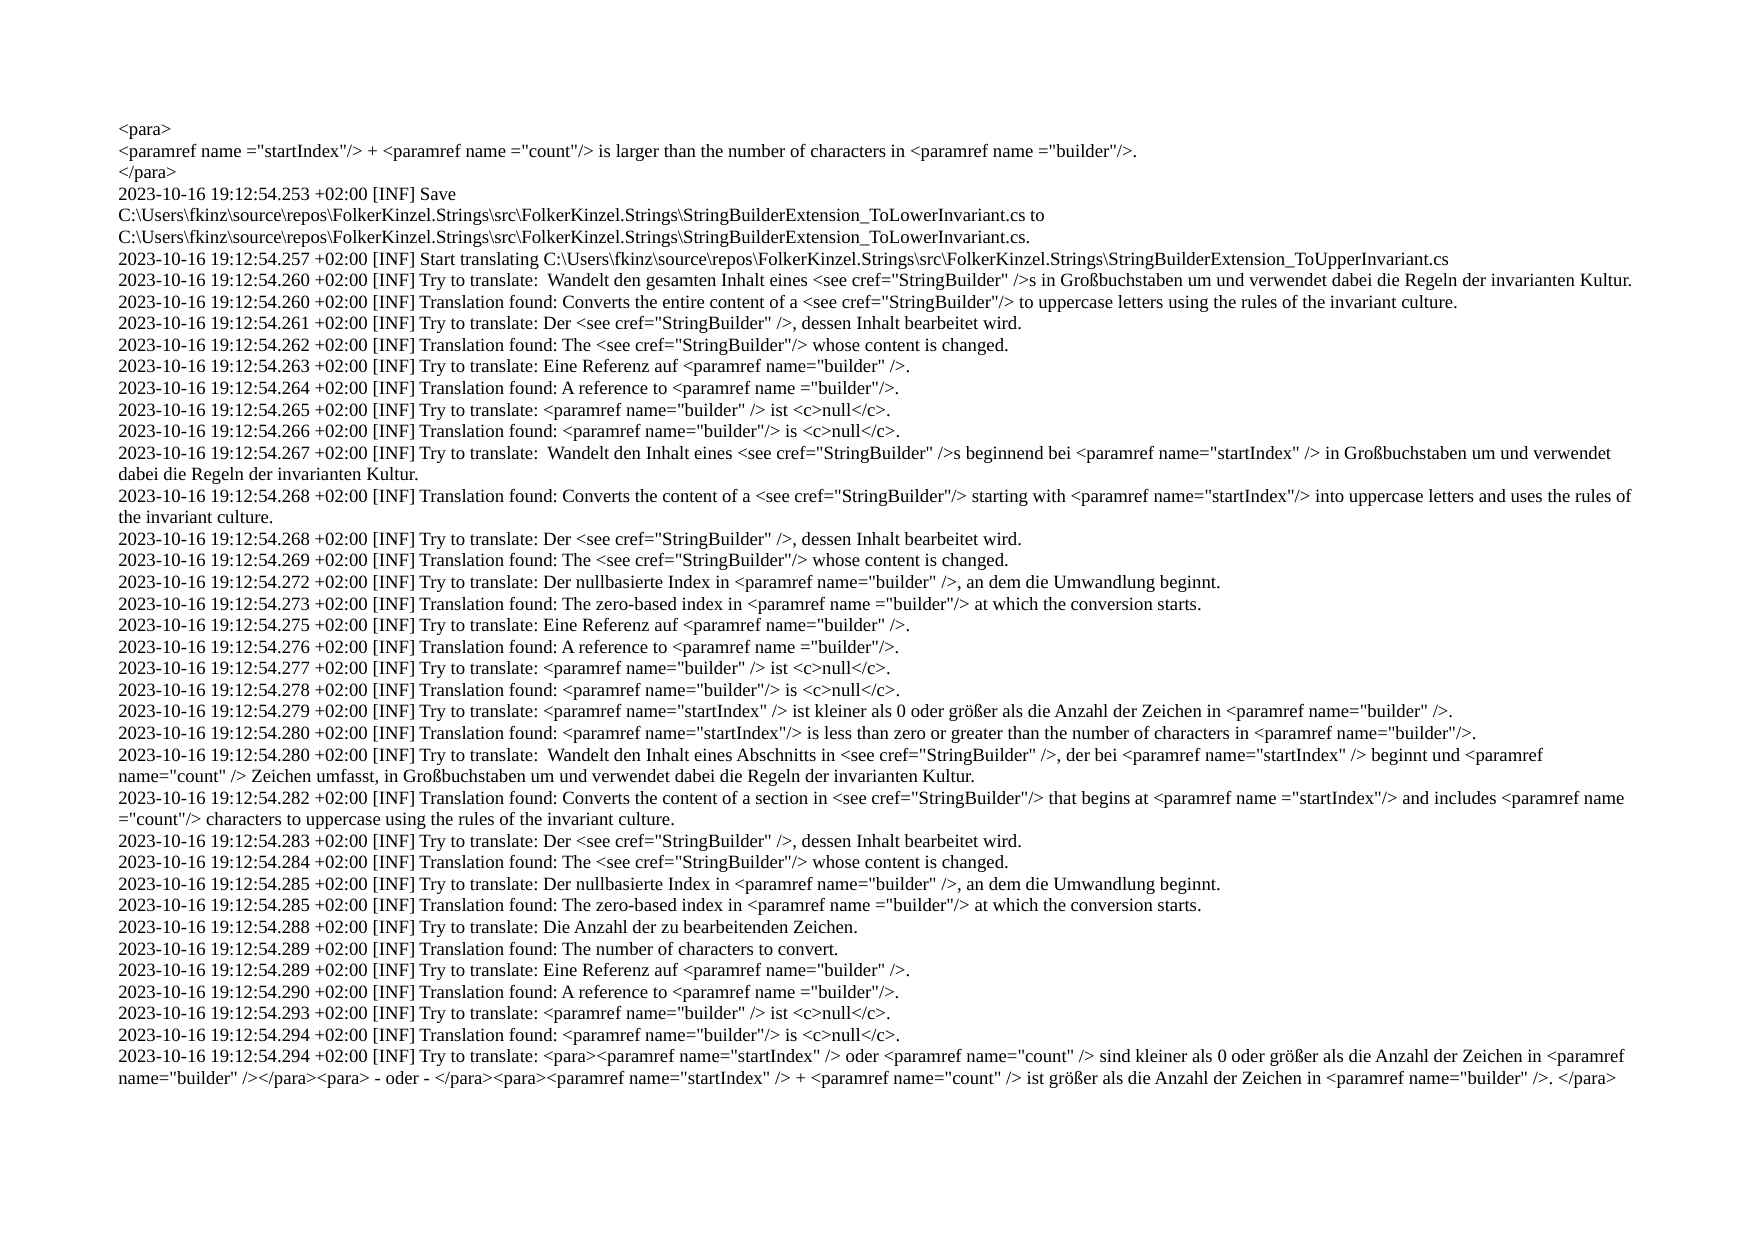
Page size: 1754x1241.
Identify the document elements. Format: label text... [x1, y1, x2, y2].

text 2023-10-16 19:12:54.276 +02:00 [INF] Translation found: A reference to <paramref name ="builder"/>. [118, 636, 1636, 657]
text 2023-10-16 19:12:54.294 +02:00 [INF] Translation found: <paramref name="builder"/> is <c>null</c>. [118, 1024, 1636, 1045]
text 2023-10-16 19:12:54.262 +02:00 [INF] Translation found: The <see cref="StringBuilder"/> whose content is changed. [118, 334, 1636, 355]
text 2023-10-16 19:12:54.264 +02:00 [INF] Translation found: A reference to <paramref name ="builder"/>. [118, 377, 1636, 398]
text 2023-10-16 19:12:54.289 +02:00 [INF] Translation found: The number of characters to convert. [118, 937, 1636, 959]
text <para> <paramref name ="startIndex"/> + <paramref name ="count"/> is larger than the number of characters in <paramref name ="builder"/>. </para> [118, 118, 1636, 183]
text 2023-10-16 19:12:54.257 +02:00 [INF] Start translating C:\Users\fkinz\source\repos\FolkerKinzel.Strings\src\FolkerKinzel.Strings\StringBuilderExtension_ToUpperInvariant.cs [118, 247, 1636, 269]
text 2023-10-16 19:12:54.290 +02:00 [INF] Translation found: A reference to <paramref name ="builder"/>. [118, 981, 1636, 1002]
text 2023-10-16 19:12:54.260 +02:00 [INF] Translation found: Converts the entire content of a <see cref="StringBuilder"/> to uppercase letters using the rules of the invariant culture. [118, 291, 1636, 312]
text 2023-10-16 19:12:54.269 +02:00 [INF] Translation found: The <see cref="StringBuilder"/> whose content is changed. [118, 549, 1636, 571]
text 2023-10-16 19:12:54.280 +02:00 [INF] Try to translate: Wandelt den Inhalt eines Abschnitts in <see cref="StringBuilder" />, der bei <paramref name="startIndex" /> beginnt und <paramref name="count" /> Zeichen umfasst, in Großbuchstaben um und verwendet dabei die Regeln der invarianten Kultur. [118, 743, 1636, 787]
text 2023-10-16 19:12:54.293 +02:00 [INF] Try to translate: <paramref name="builder" /> ist <c>null</c>. [118, 1002, 1636, 1024]
text 2023-10-16 19:12:54.266 +02:00 [INF] Translation found: <paramref name="builder"/> is <c>null</c>. [118, 420, 1636, 442]
text 2023-10-16 19:12:54.285 +02:00 [INF] Translation found: The zero-based index in <paramref name ="builder"/> at which the conversion starts. [118, 894, 1636, 916]
text 2023-10-16 19:12:54.289 +02:00 [INF] Try to translate: Eine Referenz auf <paramref name="builder" />. [118, 959, 1636, 981]
text 2023-10-16 19:12:54.263 +02:00 [INF] Try to translate: Eine Referenz auf <paramref name="builder" />. [118, 355, 1636, 377]
text 2023-10-16 19:12:54.268 +02:00 [INF] Try to translate: Der <see cref="StringBuilder" />, dessen Inhalt bearbeitet wird. [118, 528, 1636, 549]
text 2023-10-16 19:12:54.268 +02:00 [INF] Translation found: Converts the content of a <see cref="StringBuilder"/> starting with <paramref name="startIndex"/> into uppercase letters and uses the rules of the invariant culture. [118, 485, 1636, 528]
text 2023-10-16 19:12:54.267 +02:00 [INF] Try to translate: Wandelt den Inhalt eines <see cref="StringBuilder" />s beginnend bei <paramref name="startIndex" /> in Großbuchstaben um und verwendet dabei die Regeln der invarianten Kultur. [118, 442, 1636, 485]
text 2023-10-16 19:12:54.275 +02:00 [INF] Try to translate: Eine Referenz auf <paramref name="builder" />. [118, 614, 1636, 636]
text 2023-10-16 19:12:54.284 +02:00 [INF] Translation found: The <see cref="StringBuilder"/> whose content is changed. [118, 851, 1636, 873]
text 2023-10-16 19:12:54.278 +02:00 [INF] Translation found: <paramref name="builder"/> is <c>null</c>. [118, 679, 1636, 700]
text 2023-10-16 19:12:54.294 +02:00 [INF] Try to translate: <para><paramref name="startIndex" /> oder <paramref name="count" /> sind kleiner als 0 oder größer als die Anzahl der Zeichen in <paramref name="builder" /></para><para> - oder - </para><para><paramref name="startIndex" /> + <paramref name="count" /> ist größer als die Anzahl der Zeichen in <paramref name="builder" />. </para> [118, 1045, 1636, 1088]
text 2023-10-16 19:12:54.273 +02:00 [INF] Translation found: The zero-based index in <paramref name ="builder"/> at which the conversion starts. [118, 592, 1636, 614]
text 2023-10-16 19:12:54.265 +02:00 [INF] Try to translate: <paramref name="builder" /> ist <c>null</c>. [118, 398, 1636, 420]
text 2023-10-16 19:12:54.280 +02:00 [INF] Translation found: <paramref name="startIndex"/> is less than zero or greater than the number of characters in <paramref name="builder"/>. [118, 722, 1636, 743]
text 2023-10-16 19:12:54.282 +02:00 [INF] Translation found: Converts the content of a section in <see cref="StringBuilder"/> that begins at <paramref name ="startIndex"/> and includes <paramref name ="count"/> characters to uppercase using the rules of the invariant culture. [118, 787, 1636, 830]
text 2023-10-16 19:12:54.261 +02:00 [INF] Try to translate: Der <see cref="StringBuilder" />, dessen Inhalt bearbeitet wird. [118, 312, 1636, 334]
text 2023-10-16 19:12:54.253 +02:00 [INF] Save C:\Users\fkinz\source\repos\FolkerKinzel.Strings\src\FolkerKinzel.Strings\StringBuilderExtension_ToLowerInvariant.cs to C:\Users\fkinz\source\repos\FolkerKinzel.Strings\src\FolkerKinzel.Strings\StringBuilderExtension_ToLowerInvariant.cs. [118, 183, 1636, 247]
text 2023-10-16 19:12:54.277 +02:00 [INF] Try to translate: <paramref name="builder" /> ist <c>null</c>. [118, 657, 1636, 679]
text 2023-10-16 19:12:54.260 +02:00 [INF] Try to translate: Wandelt den gesamten Inhalt eines <see cref="StringBuilder" />s in Großbuchstaben um und verwendet dabei die Regeln der invarianten Kultur. [118, 269, 1636, 291]
text 2023-10-16 19:12:54.285 +02:00 [INF] Try to translate: Der nullbasierte Index in <paramref name="builder" />, an dem die Umwandlung beginnt. [118, 873, 1636, 894]
text 2023-10-16 19:12:54.288 +02:00 [INF] Try to translate: Die Anzahl der zu bearbeitenden Zeichen. [118, 916, 1636, 937]
text 2023-10-16 19:12:54.279 +02:00 [INF] Try to translate: <paramref name="startIndex" /> ist kleiner als 0 oder größer als die Anzahl der Zeichen in <paramref name="builder" />. [118, 700, 1636, 722]
text 2023-10-16 19:12:54.283 +02:00 [INF] Try to translate: Der <see cref="StringBuilder" />, dessen Inhalt bearbeitet wird. [118, 830, 1636, 851]
text 2023-10-16 19:12:54.272 +02:00 [INF] Try to translate: Der nullbasierte Index in <paramref name="builder" />, an dem die Umwandlung beginnt. [118, 571, 1636, 592]
